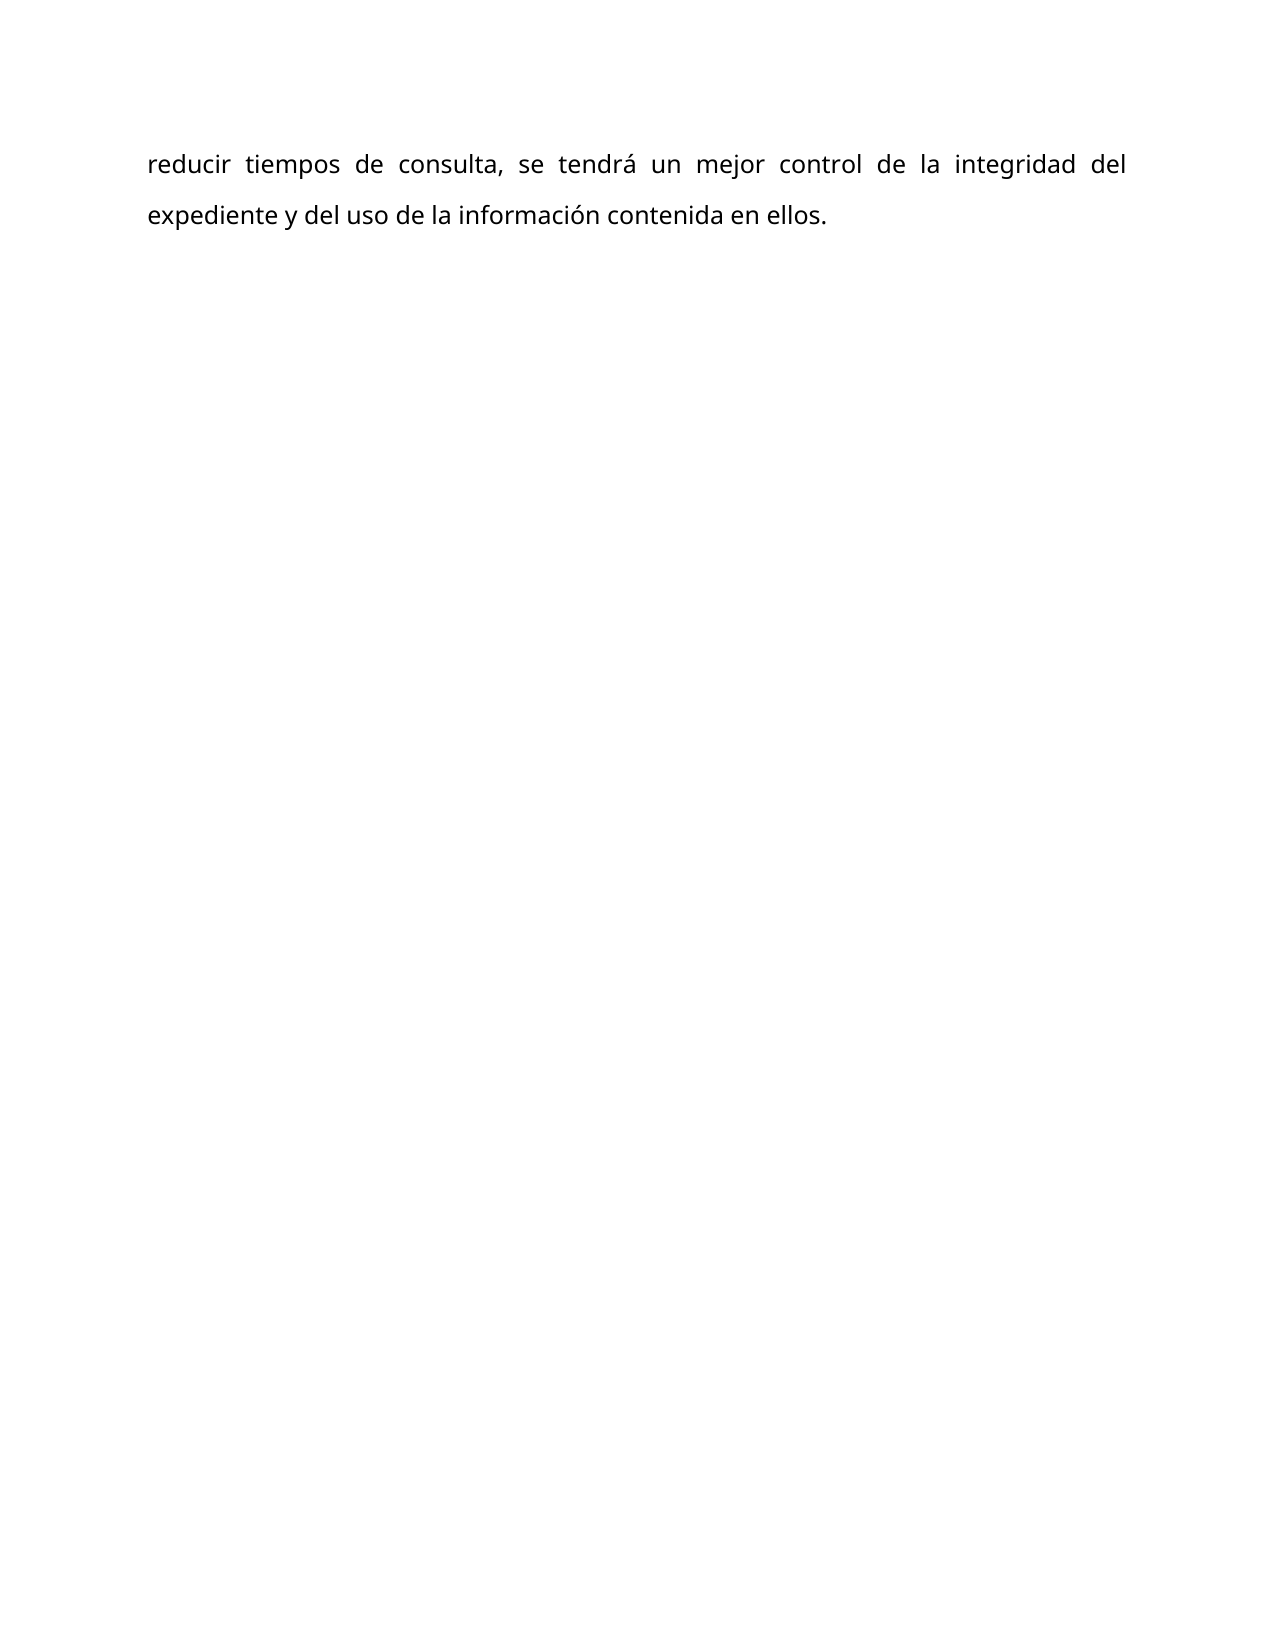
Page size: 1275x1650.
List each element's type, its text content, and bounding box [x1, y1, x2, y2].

text reducir tiempos de consulta, se tendrá un mejor control de la integridad del expediente y del uso de la información contenida en ellos. [147, 147, 1128, 232]
